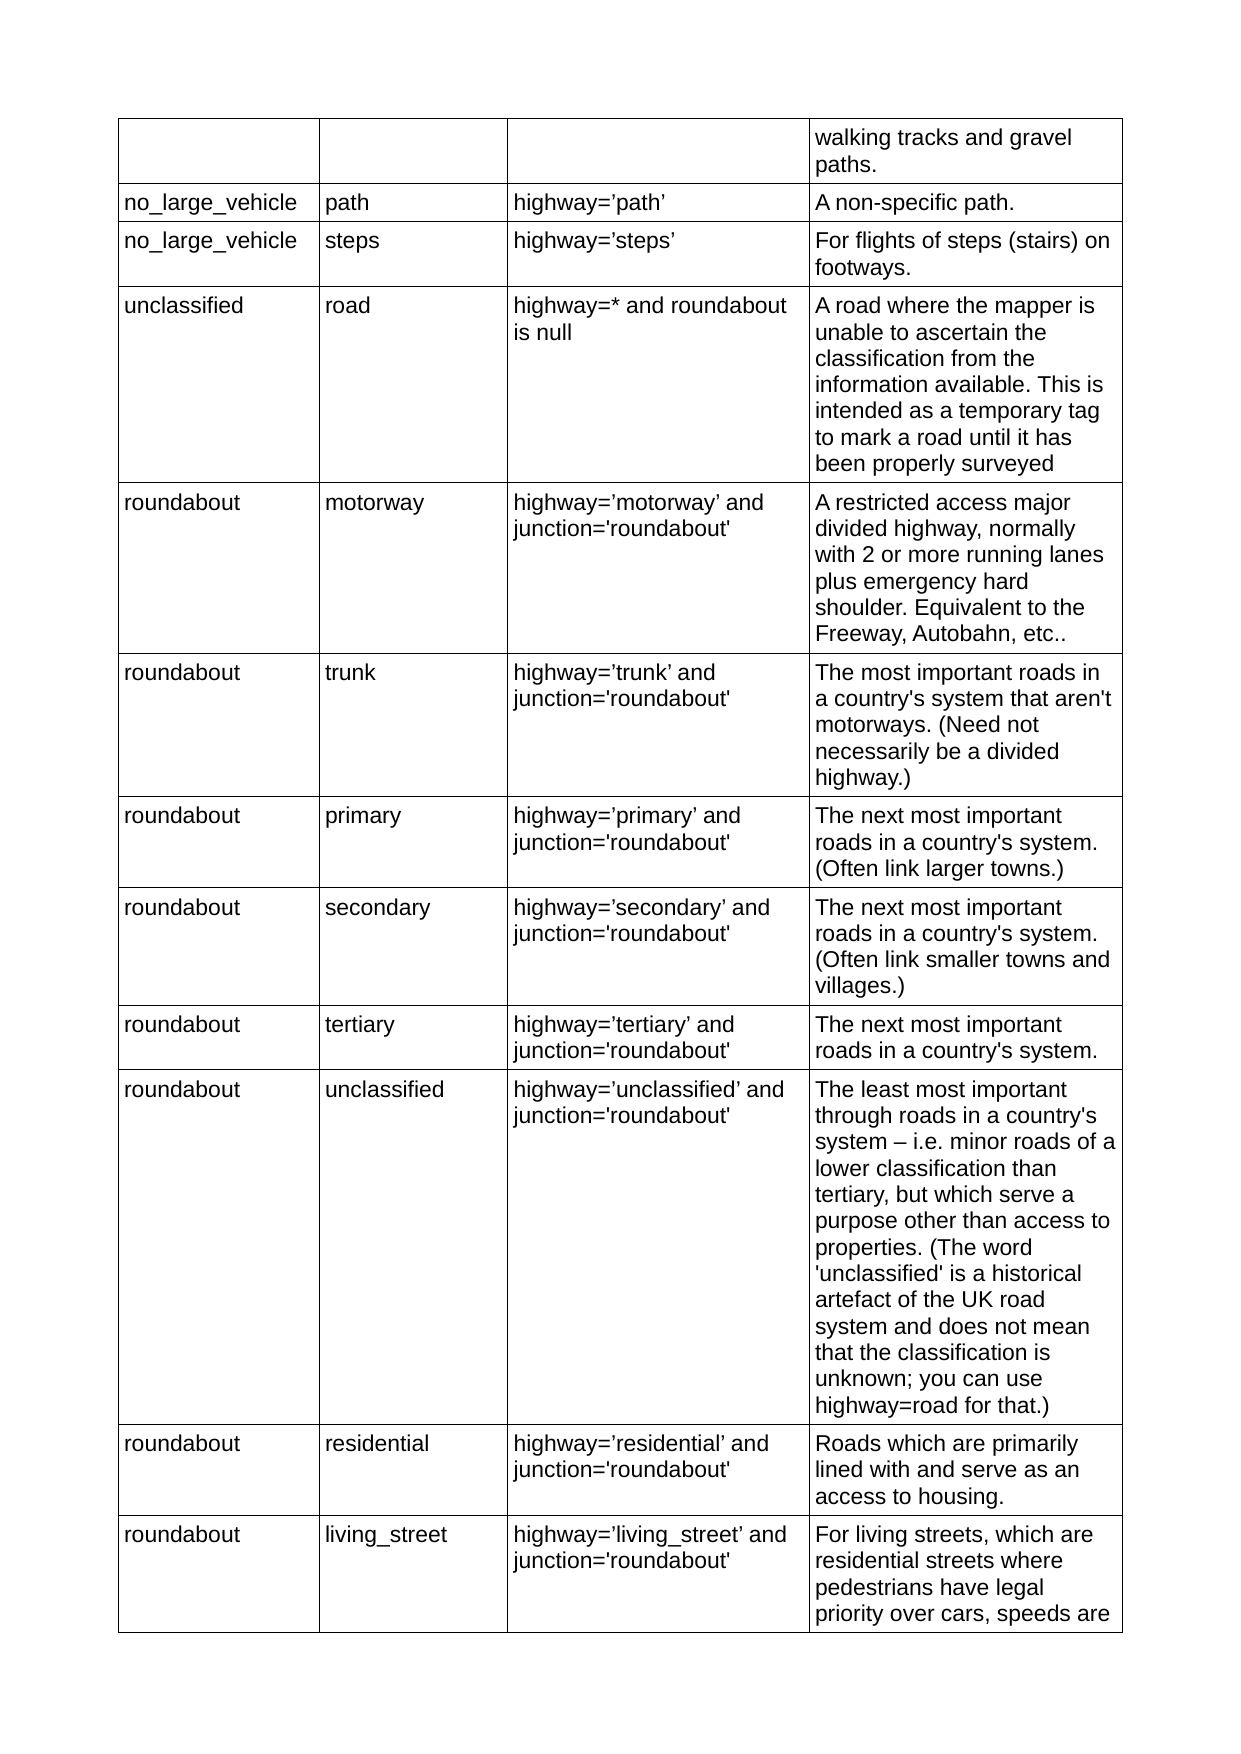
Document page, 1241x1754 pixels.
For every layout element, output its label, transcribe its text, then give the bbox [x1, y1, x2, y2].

table_cell highway=’living_street’ and junction='roundabout' [508, 1516, 809, 1632]
table_cell trunk [320, 654, 507, 796]
table_cell primary [320, 797, 507, 887]
table_cell secondary [320, 888, 507, 1004]
table_cell residential [320, 1425, 507, 1515]
table_cell A road where the mapper is unable to ascertain the classification from the information available. This is intended as a temporary tag to mark a road until it has been properly surveyed [810, 287, 1122, 482]
table_cell highway=’path’ [508, 184, 809, 221]
table_cell [320, 119, 507, 183]
table_cell A restricted access major divided highway, normally with 2 or more running lanes plus emergency hard shoulder. Equivalent to the Freeway, Autobahn, etc.. [810, 483, 1122, 652]
table_cell roundabout [119, 654, 319, 796]
table_cell unclassified [320, 1070, 507, 1424]
table_cell living_street [320, 1516, 507, 1632]
table_cell The least most important through roads in a country's system – i.e. minor roads of a lower classification than tertiary, but which serve a purpose other than access to properties. (The word 'unclassified' is a historical artefact of the UK road system and does not mean that the classification is unknown; you can use highway=road for that.) [810, 1070, 1122, 1424]
table_cell no_large_vehicle [119, 222, 319, 286]
table_cell roundabout [119, 1070, 319, 1424]
table_cell The next most important roads in a country's system. (Often link smaller towns and villages.) [810, 888, 1122, 1004]
table_cell highway=* and roundabout is null [508, 287, 809, 482]
table_cell For flights of steps (stairs) on footways. [810, 222, 1122, 286]
table_cell roundabout [119, 1006, 319, 1069]
table_cell The next most important roads in a country's system. (Often link larger towns.) [810, 797, 1122, 887]
table_cell unclassified [119, 287, 319, 482]
table_cell roundabout [119, 1425, 319, 1515]
table_cell road [320, 287, 507, 482]
table_cell highway=’residential’ and junction='roundabout' [508, 1425, 809, 1515]
table_cell A non-specific path. [810, 184, 1122, 221]
table_cell steps [320, 222, 507, 286]
table_cell The most important roads in a country's system that aren't motorways. (Need not necessarily be a divided highway.) [810, 654, 1122, 796]
table_cell highway=’tertiary’ and junction='roundabout' [508, 1006, 809, 1069]
table_cell path [320, 184, 507, 221]
table_cell highway=’primary’ and junction='roundabout' [508, 797, 809, 887]
table_cell highway=’trunk’ and junction='roundabout' [508, 654, 809, 796]
table_cell Roads which are primarily lined with and serve as an access to housing. [810, 1425, 1122, 1515]
table_cell highway=’steps’ [508, 222, 809, 286]
table_cell roundabout [119, 483, 319, 652]
table_cell [119, 119, 319, 183]
table_cell highway=’secondary’ and junction='roundabout' [508, 888, 809, 1004]
table_cell roundabout [119, 1516, 319, 1632]
table_cell The next most important roads in a country's system. [810, 1006, 1122, 1069]
table_cell highway=’motorway’ and junction='roundabout' [508, 483, 809, 652]
table_cell tertiary [320, 1006, 507, 1069]
table_cell highway=’unclassified’ and junction='roundabout' [508, 1070, 809, 1424]
table_cell For living streets, which are residential streets where pedestrians have legal priority over cars, speeds are [810, 1516, 1122, 1632]
table_cell no_large_vehicle [119, 184, 319, 221]
table_cell [508, 119, 809, 183]
table_cell roundabout [119, 797, 319, 887]
table_cell motorway [320, 483, 507, 652]
table_cell roundabout [119, 888, 319, 1004]
table_cell walking tracks and gravel paths. [810, 119, 1122, 183]
